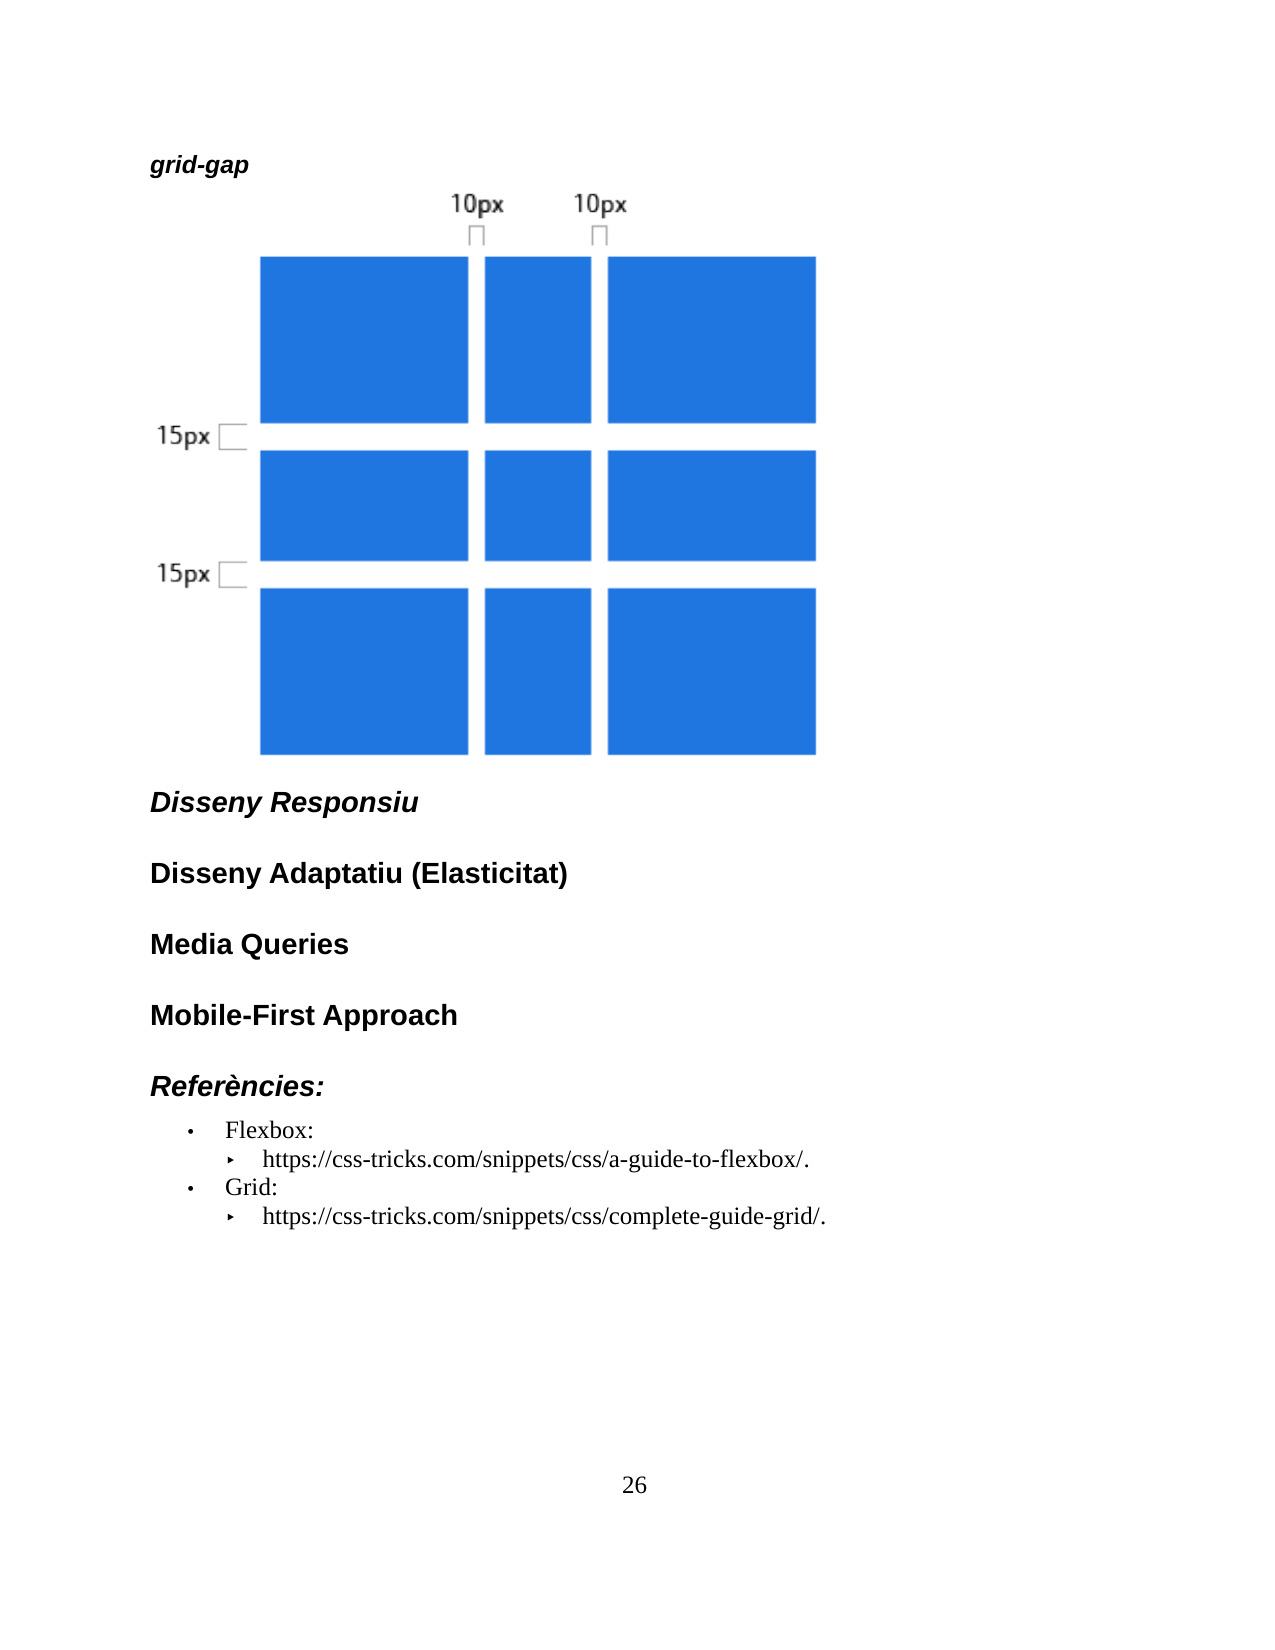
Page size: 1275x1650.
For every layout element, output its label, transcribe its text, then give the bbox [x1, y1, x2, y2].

subtitle Mobile-First Approach [150, 998, 1125, 1031]
list Grid: [187, 1172, 1125, 1201]
subtitle grid-gap [150, 150, 1125, 178]
list https://css-tricks.com/snippets/css/a-guide-to-flexbox/. [225, 1144, 1125, 1172]
subtitle Disseny Responsiu [150, 785, 1125, 818]
subtitle Disseny Adaptatiu (Elasticitat) [150, 856, 1125, 889]
picture [150, 191, 821, 760]
subtitle Referències: [150, 1069, 1125, 1102]
subtitle Media Queries [150, 927, 1125, 960]
list Flexbox: [187, 1115, 1125, 1144]
list https://css-tricks.com/snippets/css/complete-guide-grid/. [225, 1201, 1125, 1230]
